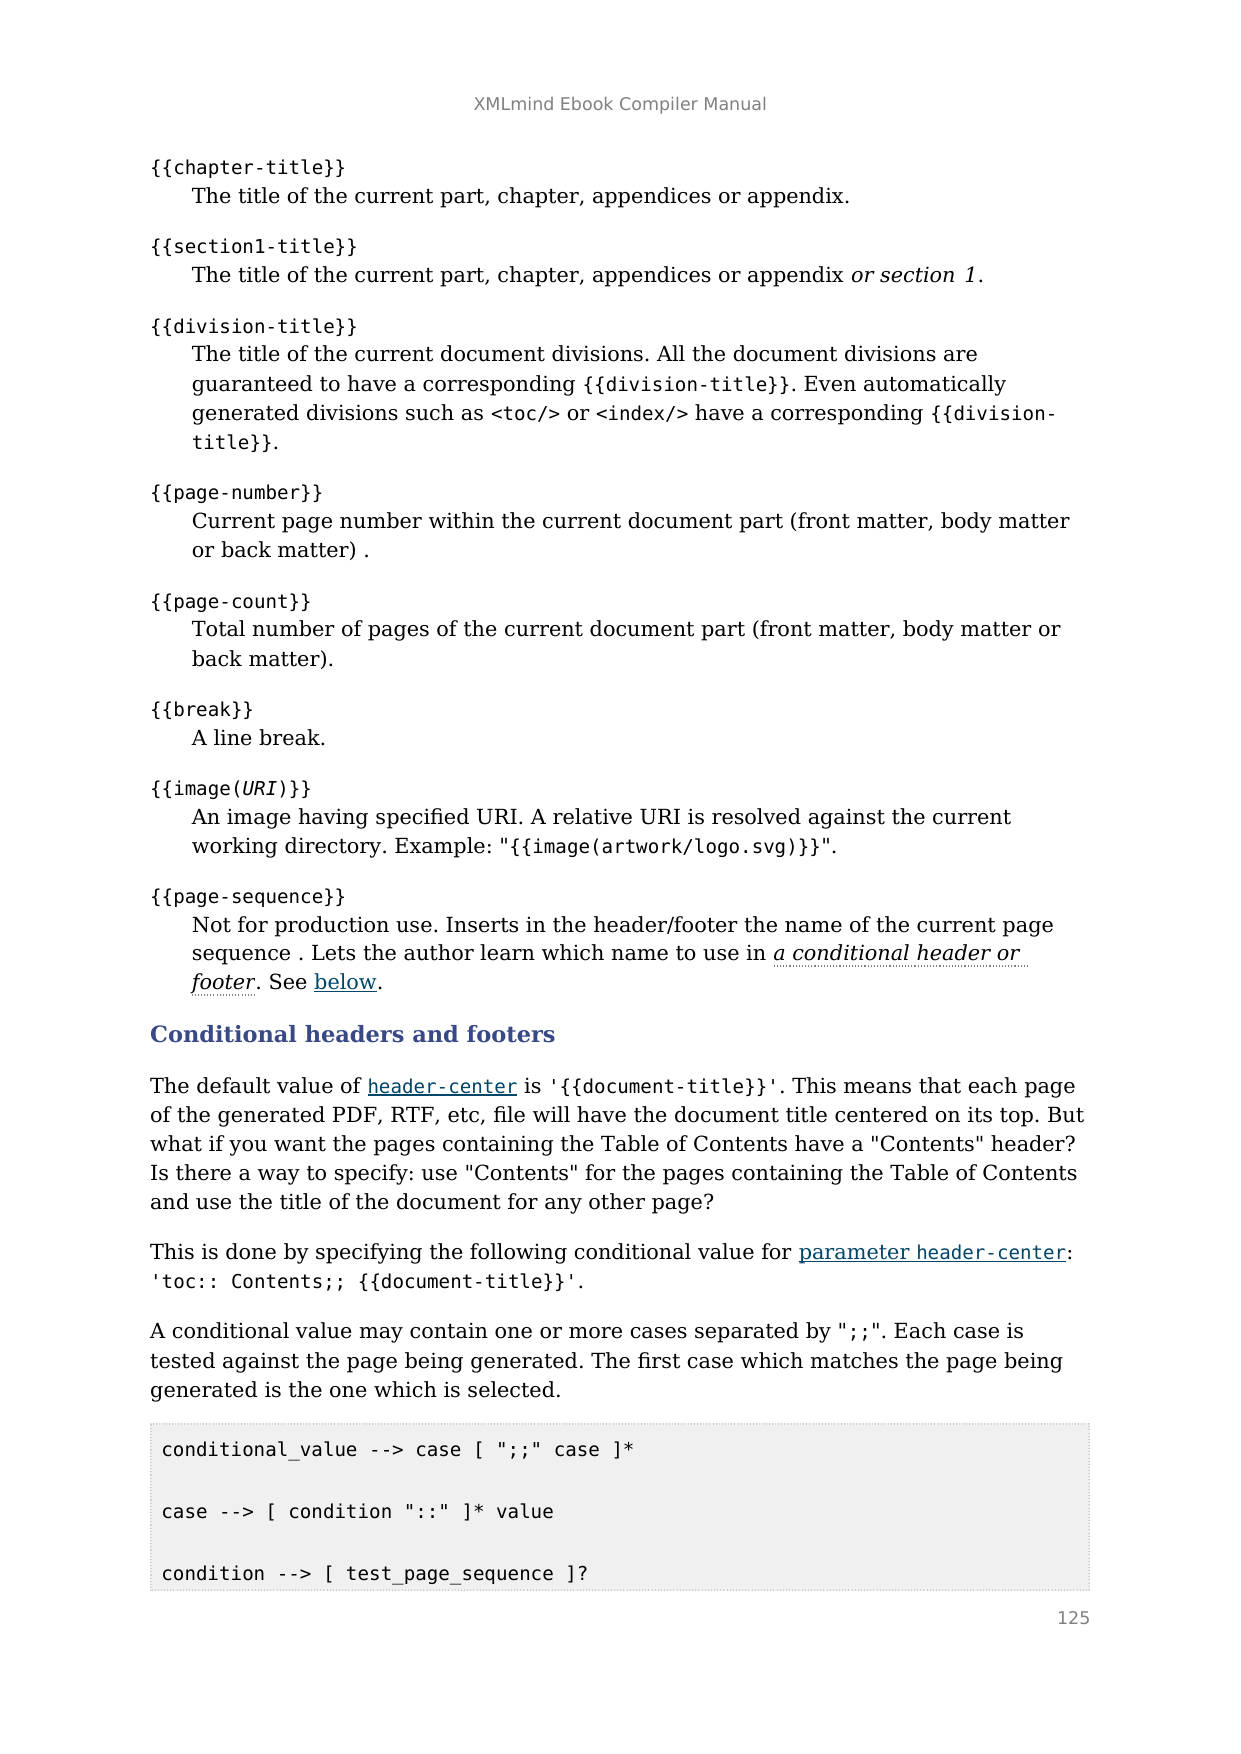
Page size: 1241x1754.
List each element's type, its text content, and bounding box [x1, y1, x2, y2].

text Not for production use. Inserts in the header/footer the name of the current page sequence . Lets the author learn which name to use in a conditional header or footer. See below. [192, 908, 1090, 996]
text The title of the current part, chapter, appendices or appendix. [192, 179, 1090, 208]
text {{break}} [150, 692, 1090, 721]
text {{page-sequence}} [150, 879, 1090, 908]
text Conditional headers and footers [150, 1017, 1090, 1048]
text Total number of pages of the current document part (front matter, body matter or back matter). [192, 612, 1090, 671]
text The default value of header-center is '{{document-title}}'. This means that each page of the generated PDF, RTF, etc, file will have the document title centered on its top. But what if you want the pages containing the Table of Contents have a "Contents" header? Is there a way to specify: use "Contents" for the pages containing the Table of Contents and use the title of the document for any other page? [150, 1069, 1090, 1214]
text {{image(URI)}} [150, 771, 1090, 800]
text A conditional value may contain one or more cases separated by ";;". Each case is tested against the page being generated. The first case which matches the page being generated is the one which is selected. [150, 1314, 1090, 1402]
text {{section1-title}} [150, 229, 1090, 258]
text A line break. [192, 721, 1090, 750]
text An image having specified URI. A relative URI is resolved against the current working directory. Example: "{{image(artwork/logo.svg)}}". [192, 800, 1090, 858]
text The title of the current part, chapter, appendices or appendix or section 1. [192, 258, 1090, 287]
text conditional_value --> case [ ";;" case ]* case --> [ condition "::" ]* value condition --> [ test_page_sequence ]? [150, 1423, 1090, 1591]
text The title of the current document divisions. All the document divisions are guaranteed to have a corresponding {{division-title}}. Even automatically generated divisions such as <toc/> or <index/> have a corresponding {{division-title}}. [192, 337, 1090, 454]
text {{page-number}} [150, 475, 1090, 504]
text This is done by specifying the following conditional value for parameter header-center: 'toc:: Contents;; {{document-title}}'. [150, 1235, 1090, 1294]
text {{page-count}} [150, 583, 1090, 612]
text {{chapter-title}} [150, 150, 1090, 179]
text {{division-title}} [150, 308, 1090, 337]
text Current page number within the current document part (front matter, body matter or back matter) . [192, 504, 1090, 562]
